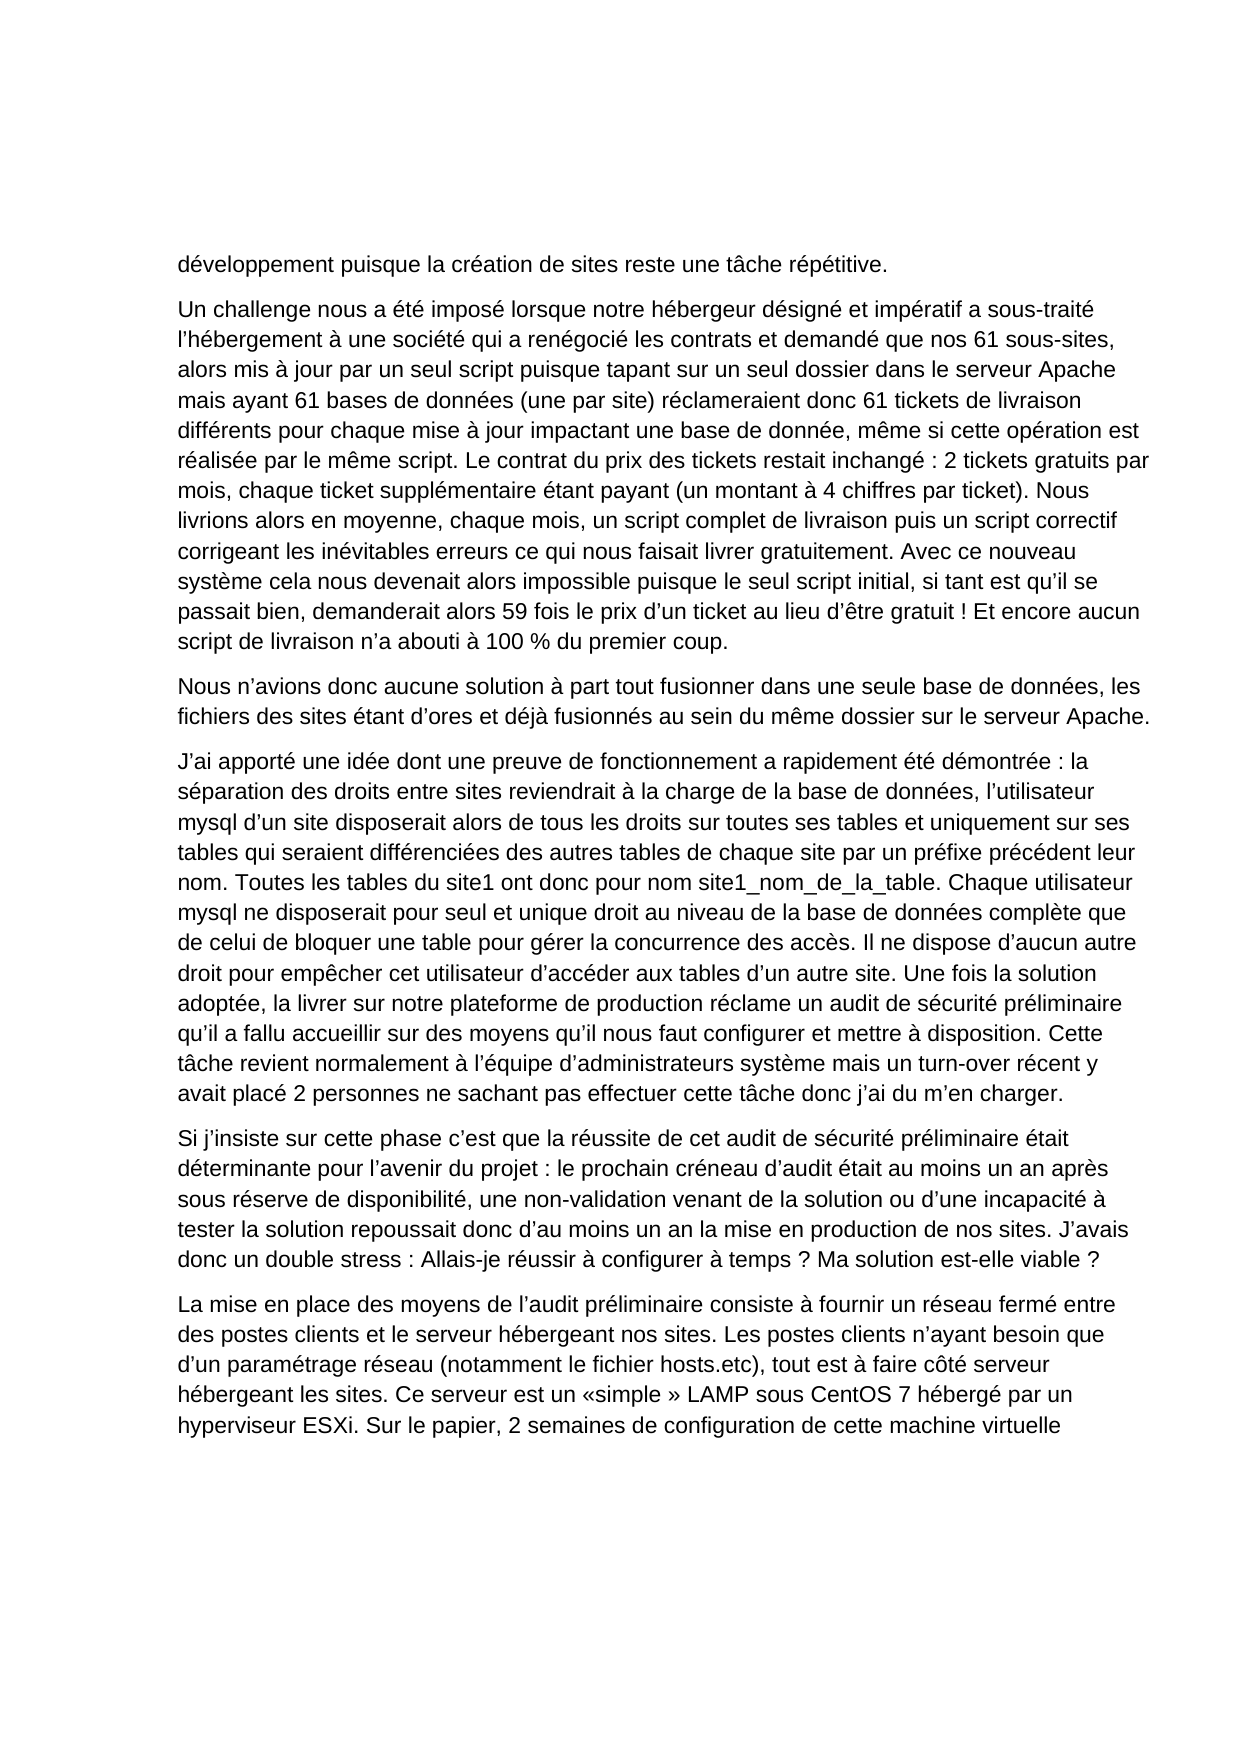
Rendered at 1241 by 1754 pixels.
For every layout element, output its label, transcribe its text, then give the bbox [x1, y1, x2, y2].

text Un challenge nous a été imposé lorsque notre hébergeur désigné et impératif a sous-traité l’hébergement à une société qui a renégocié les contrats et demandé que nos 61 sous-sites, alors mis à jour par un seul script puisque tapant sur un seul dossier dans le serveur Apache mais ayant 61 bases de données (une par site) réclameraient donc 61 tickets de livraison différents pour chaque mise à jour impactant une base de donnée, même si cette opération est réalisée par le même script. Le contrat du prix des tickets restait inchangé : 2 tickets gratuits par mois, chaque ticket supplémentaire étant payant (un montant à 4 chiffres par ticket). Nous livrions alors en moyenne, chaque mois, un script complet de livraison puis un script correctif corrigeant les inévitables erreurs ce qui nous faisait livrer gratuitement. Avec ce nouveau système cela nous devenait alors impossible puisque le seul script initial, si tant est qu’il se passait bien, demanderait alors 59 fois le prix d’un ticket au lieu d’être gratuit ! Et encore aucun script de livraison n’a abouti à 100 % du premier coup. [177, 296, 1152, 654]
text développement puisque la création de sites reste une tâche répétitive. [177, 251, 1152, 277]
text Nous n’avions donc aucune solution à part tout fusionner dans une seule base de données, les fichiers des sites étant d’ores et déjà fusionnés au sein du même dossier sur le serveur Apache. [177, 673, 1152, 729]
text La mise en place des moyens de l’audit préliminaire consiste à fournir un réseau fermé entre des postes clients et le serveur hébergeant nos sites. Les postes clients n’ayant besoin que d’un paramétrage réseau (notamment le fichier hosts.etc), tout est à faire côté serveur hébergeant les sites. Ce serveur est un «simple » LAMP sous CentOS 7 hébergé par un hyperviseur ESXi. Sur le papier, 2 semaines de configuration de cette machine virtuelle [177, 1291, 1152, 1438]
text J’ai apporté une idée dont une preuve de fonctionnement a rapidement été démontrée : la séparation des droits entre sites reviendrait à la charge de la base de données, l’utilisateur mysql d’un site disposerait alors de tous les droits sur toutes ses tables et uniquement sur ses tables qui seraient différenciées des autres tables de chaque site par un préfixe précédent leur nom. Toutes les tables du site1 ont donc pour nom site1_nom_de_la_table. Chaque utilisateur mysql ne disposerait pour seul et unique droit au niveau de la base de données complète que de celui de bloquer une table pour gérer la concurrence des accès. Il ne dispose d’aucun autre droit pour empêcher cet utilisateur d’accéder aux tables d’un autre site. Une fois la solution adoptée, la livrer sur notre plateforme de production réclame un audit de sécurité préliminaire qu’il a fallu accueillir sur des moyens qu’il nous faut configurer et mettre à disposition. Cette tâche revient normalement à l’équipe d’administrateurs système mais un turn-over récent y avait placé 2 personnes ne sachant pas effectuer cette tâche donc j’ai du m’en charger. [177, 748, 1152, 1107]
text Si j’insiste sur cette phase c’est que la réussite de cet audit de sécurité préliminaire était déterminante pour l’avenir du projet : le prochain créneau d’audit était au moins un an après sous réserve de disponibilité, une non-validation venant de la solution ou d’une incapacité à tester la solution repoussait donc d’au moins un an la mise en production de nos sites. J’avais donc un double stress : Allais-je réussir à configurer à temps ? Ma solution est-elle viable ? [177, 1125, 1152, 1272]
